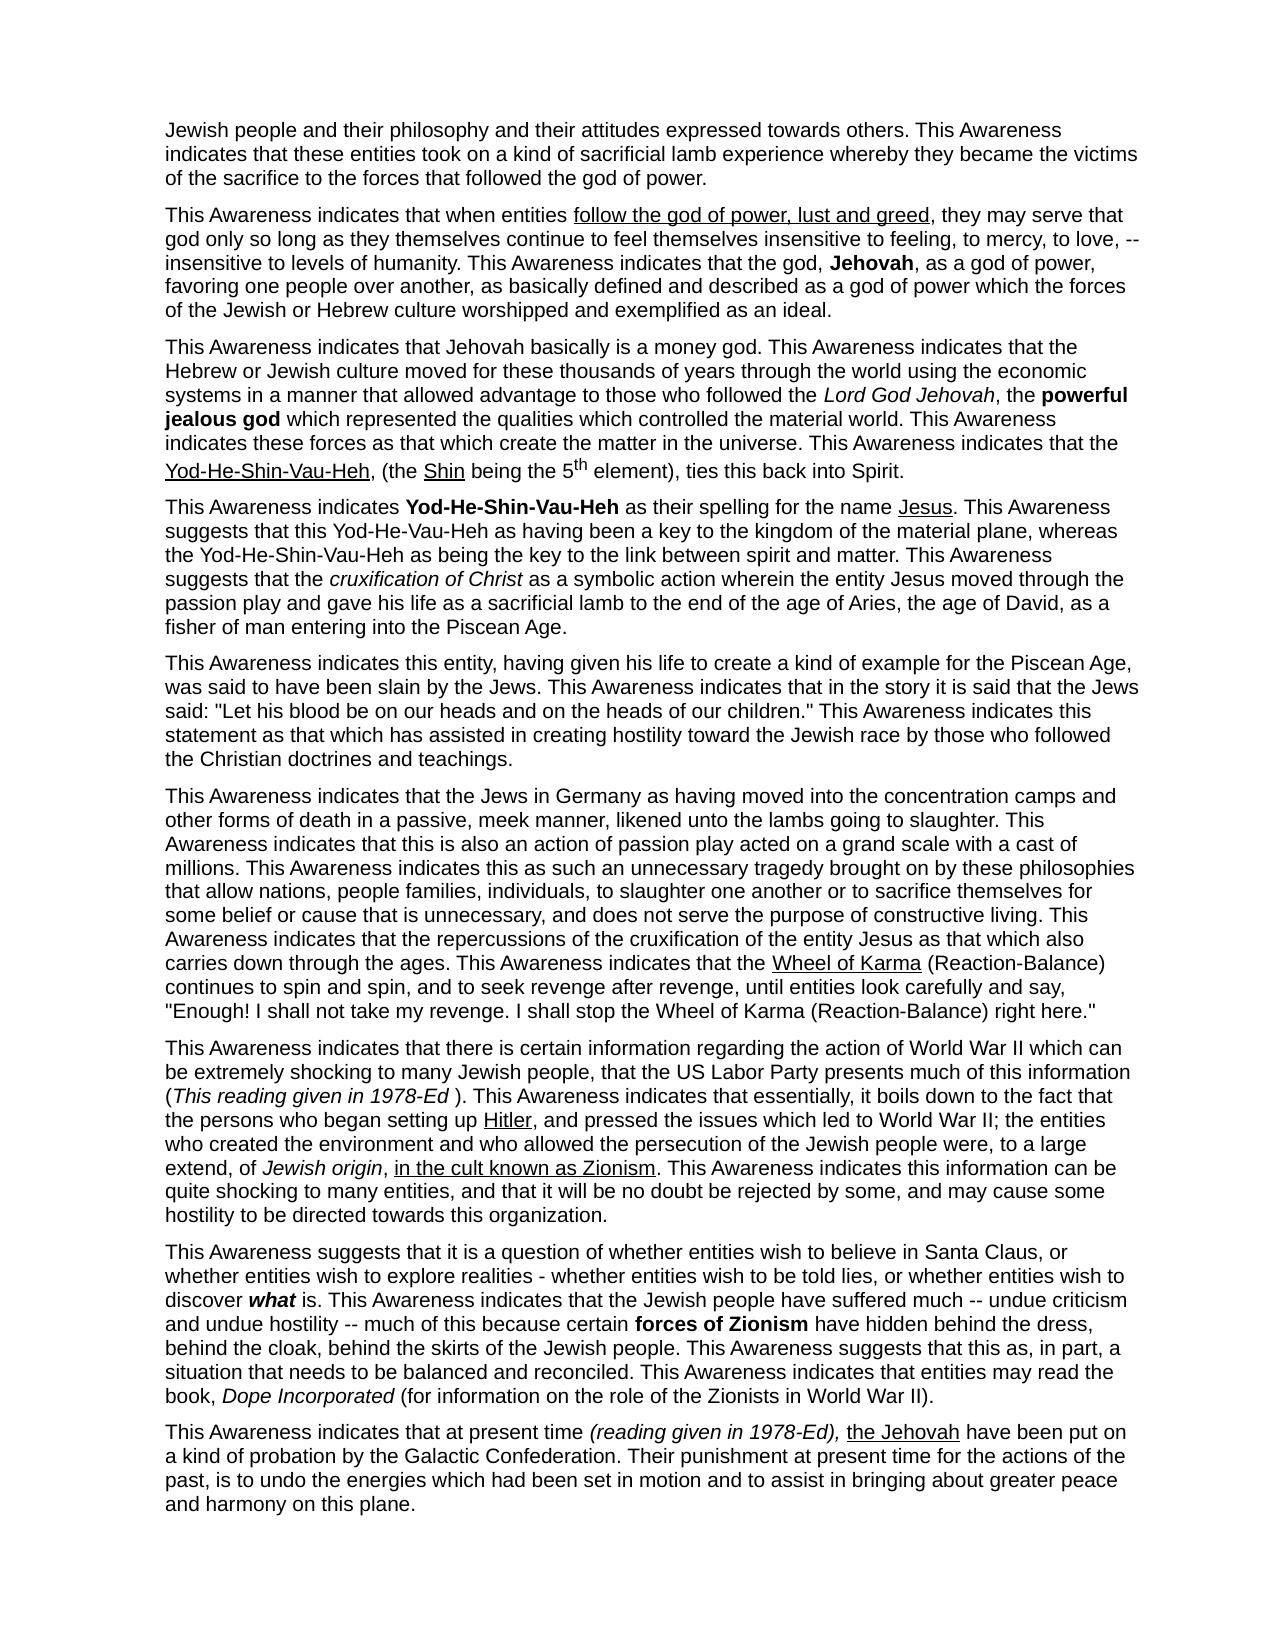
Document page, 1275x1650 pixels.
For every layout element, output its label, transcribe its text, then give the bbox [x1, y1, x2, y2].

text This Awareness indicates that Jehovah basically is a money god. This Awareness indicates that the Hebrew or Jewish culture moved for these thousands of years through the world using the economic systems in a manner that allowed advantage to those who followed the Lord God Jehovah, the powerful jealous god which represented the qualities which controlled the material world. This Awareness indicates these forces as that which create the matter in the universe. This Awareness indicates that the Yod-He-Shin-Vau-Heh, (the Shin being the 5th element), ties this back into Spirit. [165, 335, 1141, 482]
text This Awareness indicates this entity, having given his life to create a kind of example for the Piscean Age, was said to have been slain by the Jews. This Awareness indicates that in the story it is said that the Jews said: "Let his blood be on our heads and on the heads of our children." This Awareness indicates this statement as that which has assisted in creating hostility toward the Jewish race by those who followed the Christian doctrines and teachings. [165, 651, 1141, 771]
text This Awareness indicates that when entities follow the god of power, lust and greed, they may serve that god only so long as they themselves continue to feel themselves insensitive to feeling, to mercy, to love, -- insensitive to levels of humanity. This Awareness indicates that the god, Jehovah, as a god of power, favoring one people over another, as basically defined and described as a god of power which the forces of the Jewish or Hebrew culture worshipped and exemplified as an ideal. [165, 202, 1141, 322]
text This Awareness suggests that it is a question of whether entities wish to believe in Santa Claus, or whether entities wish to explore realities - whether entities wish to be told lies, or whether entities wish to discover what is. This Awareness indicates that the Jewish people have suffered much -- undue criticism and undue hostility -- much of this because certain forces of Zionism have hidden behind the dress, behind the cloak, behind the skirts of the Jewish people. This Awareness suggests that this as, in part, a situation that needs to be balanced and reconciled. This Awareness indicates that entities may read the book, Dope Incorporated (for information on the role of the Zionists in World War II). [165, 1240, 1141, 1407]
text This Awareness indicates that there is certain information regarding the action of World War II which can be extremely shocking to many Jewish people, that the US Labor Party presents much of this information (This reading given in 1978-Ed ). This Awareness indicates that essentially, it boils down to the fact that the persons who began setting up Hitler, and pressed the issues which led to World War II; the entities who created the environment and who allowed the persecution of the Jewish people were, to a large extend, of Jewish origin, in the cult known as Zionism. This Awareness indicates this information can be quite shocking to many entities, and that it will be no doubt be rejected by some, and may cause some hostility to be directed towards this organization. [165, 1036, 1141, 1227]
text Jewish people and their philosophy and their attitudes expressed towards others. This Awareness indicates that these entities took on a kind of sacrificial lamb experience whereby they became the victims of the sacrifice to the forces that followed the god of power. [165, 118, 1141, 190]
text This Awareness indicates Yod-He-Shin-Vau-Heh as their spelling for the name Jesus. This Awareness suggests that this Yod-He-Vau-Heh as having been a key to the kingdom of the material plane, whereas the Yod-He-Shin-Vau-Heh as being the key to the link between spirit and matter. This Awareness suggests that the cruxification of Christ as a symbolic action wherein the entity Jesus moved through the passion play and gave his life as a sacrificial lamb to the end of the age of Aries, the age of David, as a fisher of man entering into the Piscean Age. [165, 495, 1141, 639]
text This Awareness indicates that at present time (reading given in 1978-Ed), the Jehovah have been put on a kind of probation by the Galactic Confederation. Their punishment at present time for the actions of the past, is to undo the energies which had been set in motion and to assist in bringing about greater peace and harmony on this plane. [165, 1420, 1141, 1516]
text This Awareness indicates that the Jews in Germany as having moved into the concentration camps and other forms of death in a passive, meek manner, likened unto the lambs going to slaughter. This Awareness indicates that this is also an action of passion play acted on a grand scale with a cast of millions. This Awareness indicates this as such an unnecessary tragedy brought on by these philosophies that allow nations, people families, individuals, to slaughter one another or to sacrifice themselves for some belief or cause that is unnecessary, and does not serve the purpose of constructive living. This Awareness indicates that the repercussions of the cruxification of the entity Jesus as that which also carries down through the ages. This Awareness indicates that the Wheel of Karma (Reaction-Balance) continues to spin and spin, and to seek revenge after revenge, until entities look carefully and say, "Enough! I shall not take my revenge. I shall stop the Wheel of Karma (Reaction-Balance) right here." [165, 783, 1141, 1023]
